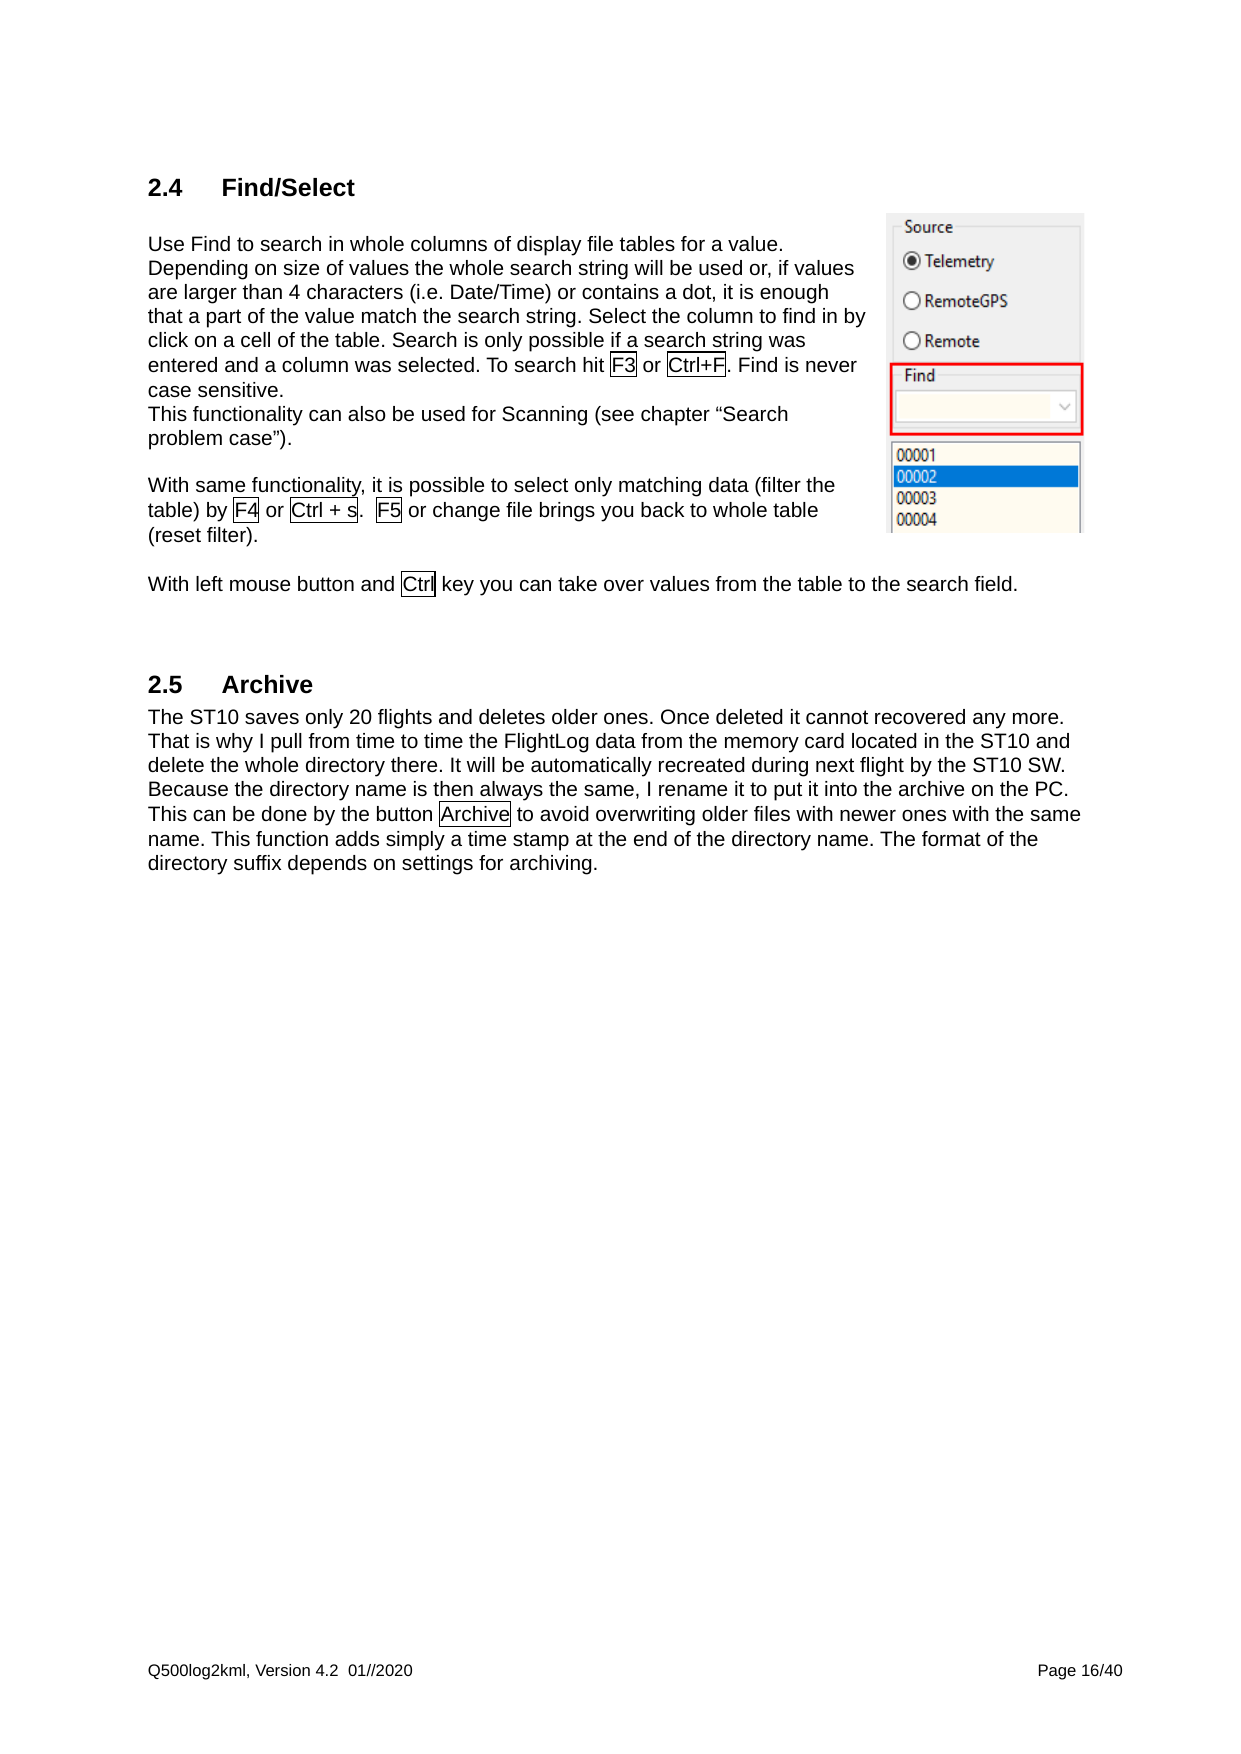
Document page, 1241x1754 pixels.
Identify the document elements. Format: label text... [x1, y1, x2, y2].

picture [886, 213, 1085, 533]
text With same functionality, it is possible to select only matching data (filter the table) by F4 or Ctrl + s. F5 or change file brings you back to whole table (reset filter). [148, 473, 1093, 547]
text Use Find to search in whole columns of display file tables for a value. Depending on size of values the whole search string will be used or, if values are larger than 4 characters (i.e. Date/Time) or contains a dot, it is enough that a part of the value match the search string. Select the column to find in by click on a cell of the table. Search is only possible if a search string was entered and a column was selected. To search hit F3 or Ctrl+F. Find is never case sensitive. [148, 232, 886, 401]
text Ctrl [402, 572, 434, 596]
subtitle Find/Select [148, 173, 1093, 201]
text This functionality can also be used for Scanning (see chapter “Search problem case”). [148, 401, 886, 449]
text With left mouse button and [148, 571, 401, 597]
text The ST10 saves only 20 flights and deletes older ones. Once deleted it cannot recovered any more. That is why I pull from time to time the FlightLog data from the memory card located in the ST10 and delete the whole directory there. It will be automatically recreated during next flight by the ST10 SW. Because the directory name is then always the same, I rename it to put it into the archive on the PC. This can be done by the button Archive to avoid overwriting older files with newer ones with the same name. This function adds simply a time stamp at the end of the directory name. The format of the directory suffix depends on settings for archiving. [148, 705, 1093, 875]
subtitle Archive [148, 670, 1093, 699]
text key you can take over values from the table to the search field. [436, 571, 1093, 597]
